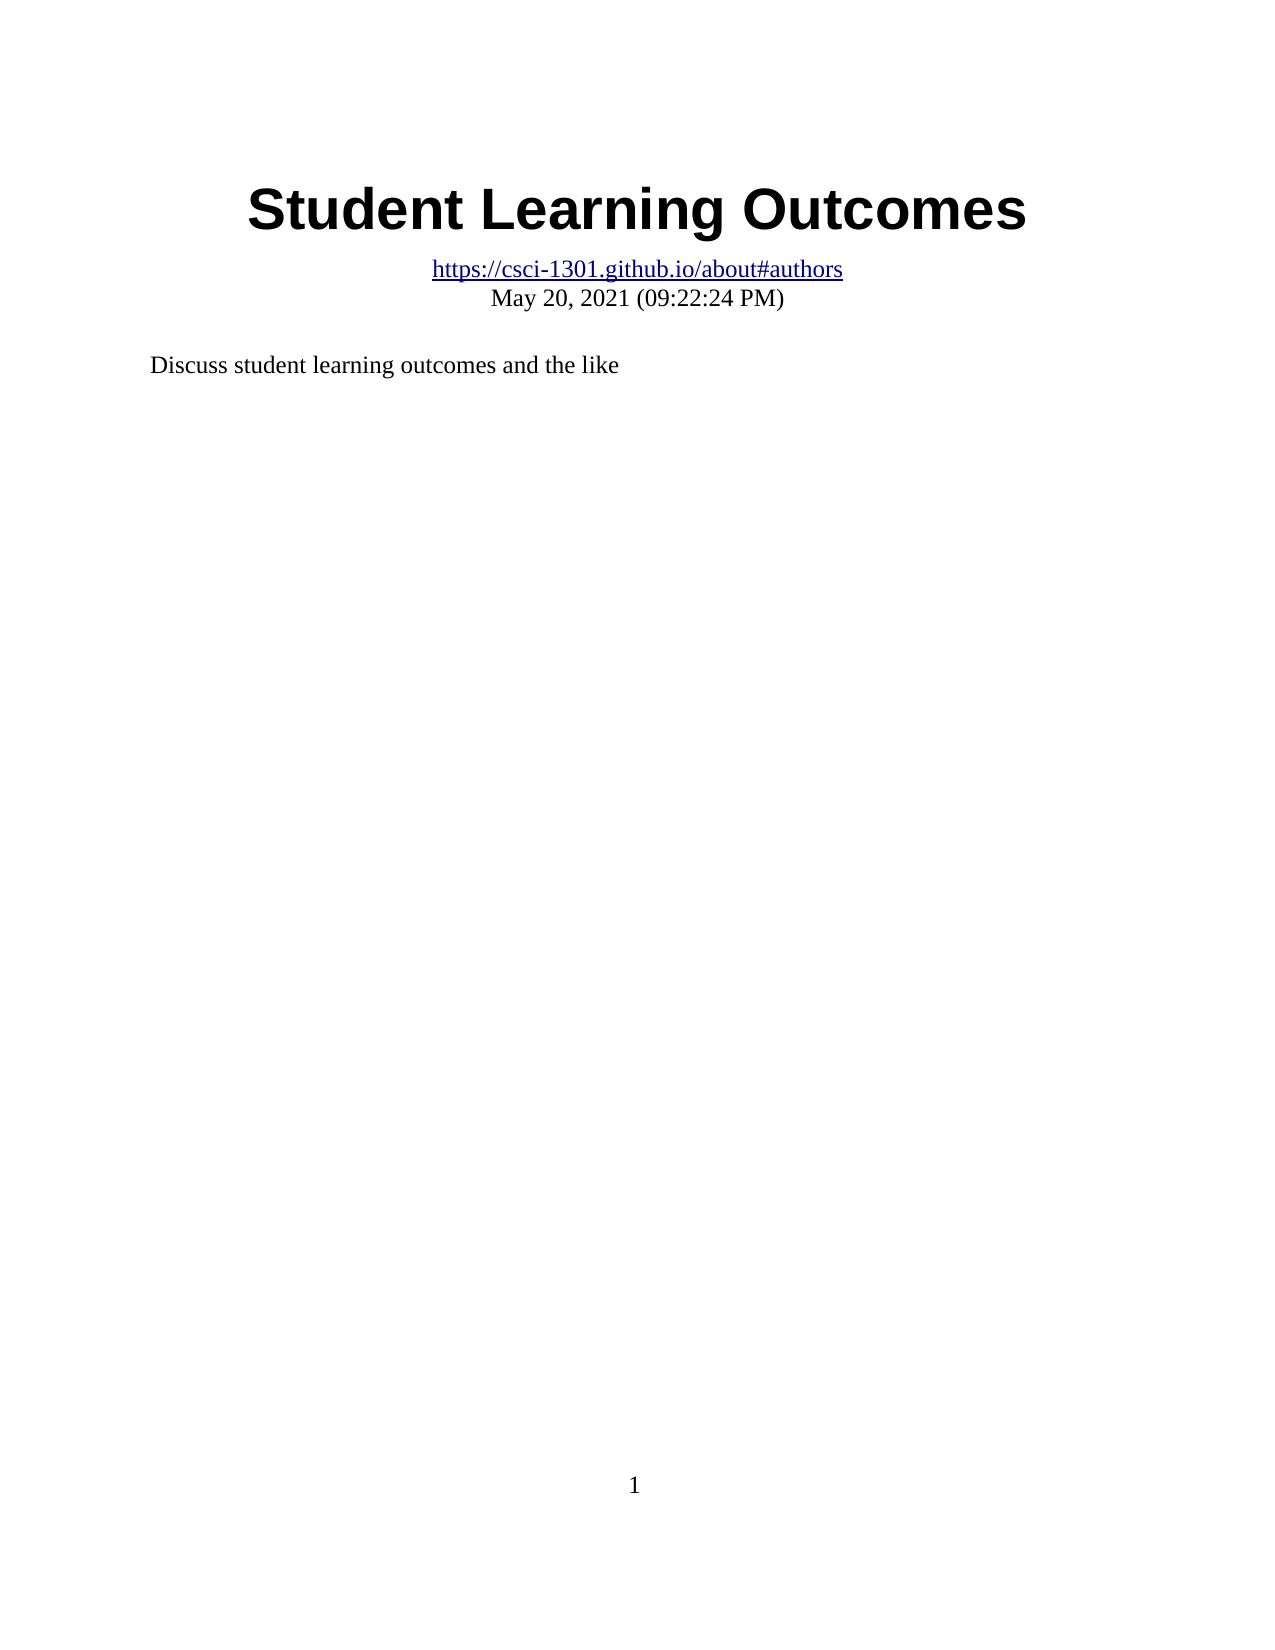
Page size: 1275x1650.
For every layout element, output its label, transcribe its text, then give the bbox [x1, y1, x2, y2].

title Student Learning Outcomes [150, 175, 1125, 242]
text https://csci-1301.github.io/about#authors [150, 254, 1125, 283]
text Discuss student learning outcomes and the like [150, 350, 1125, 378]
text May 20, 2021 (09:22:24 PM) [150, 283, 1125, 312]
